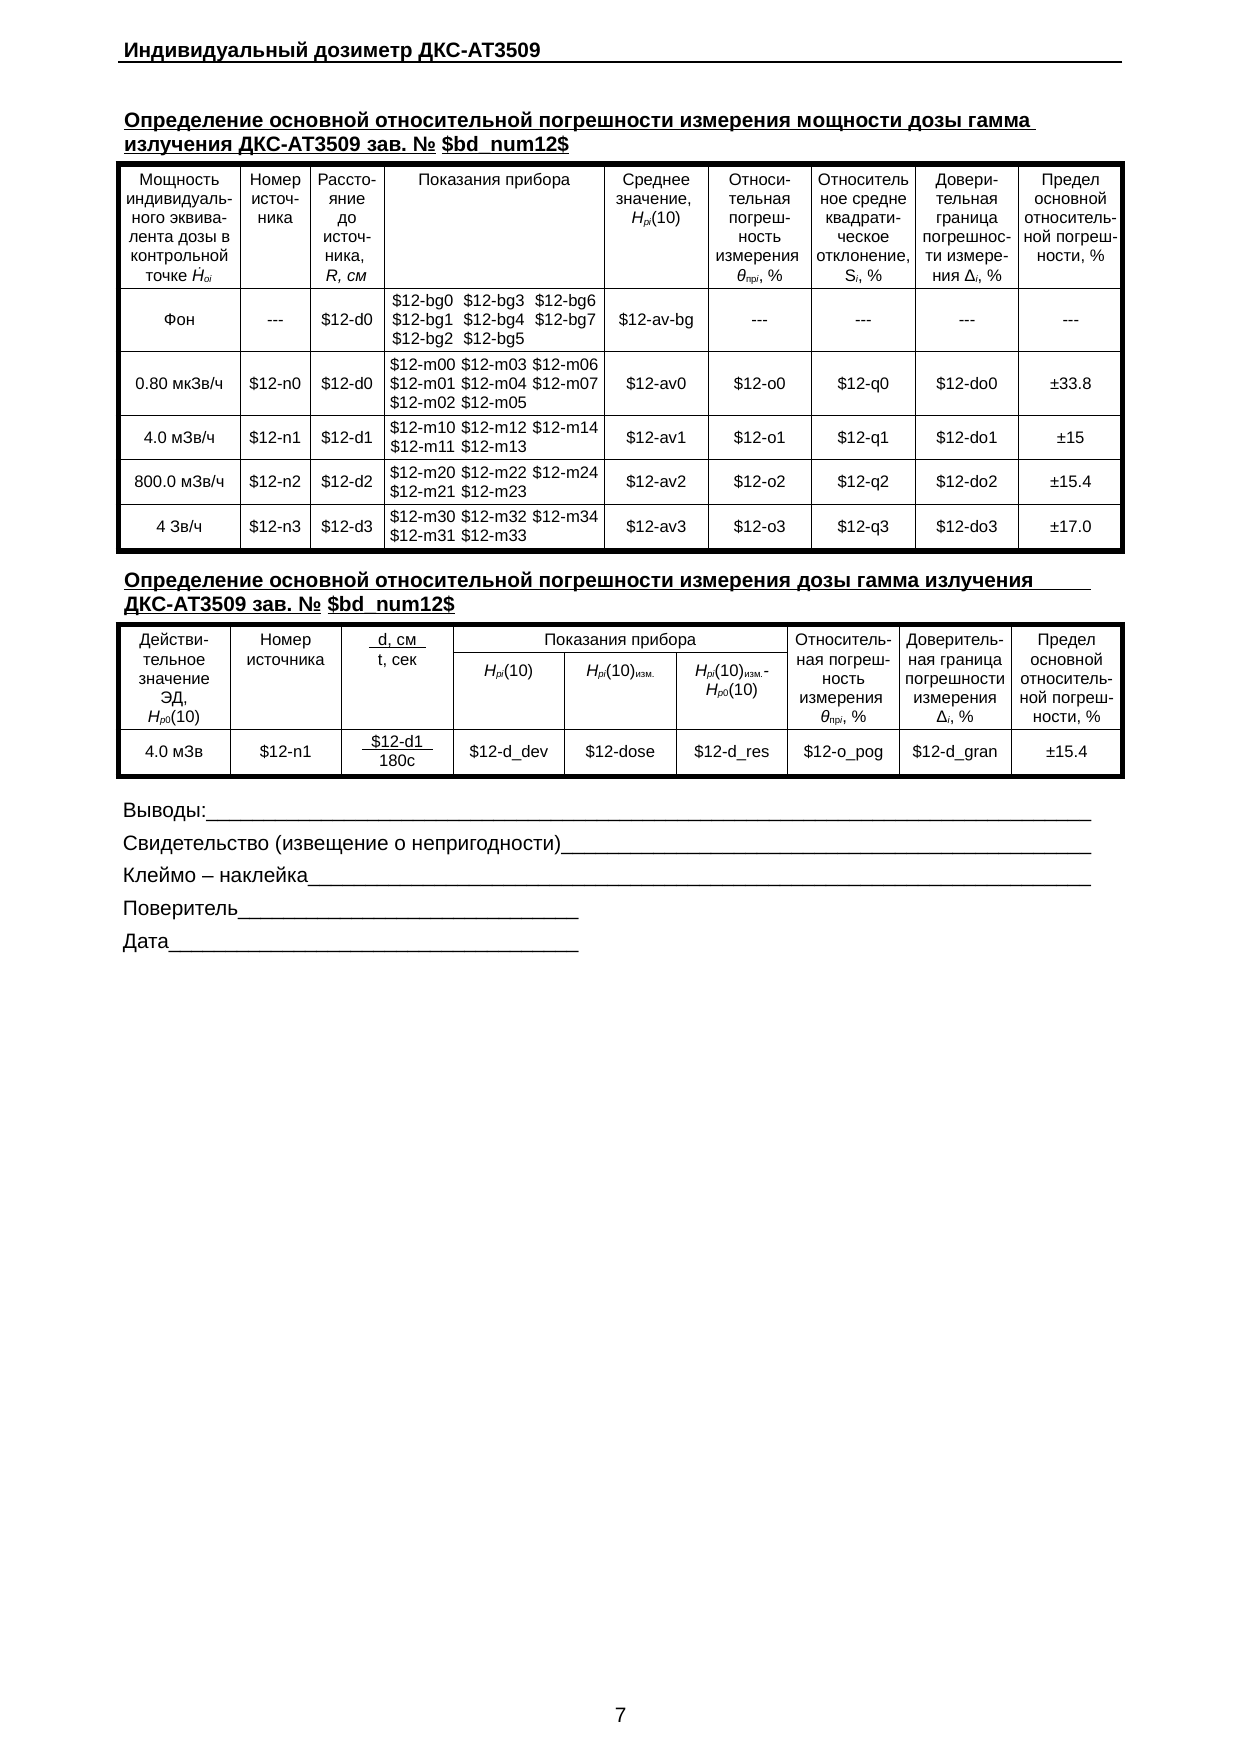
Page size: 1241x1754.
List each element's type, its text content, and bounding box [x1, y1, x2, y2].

table_cell $12-q3 [812, 505, 915, 548]
table_cell Доверитель-ная граница погрешности измерения Δi, % [900, 627, 1011, 729]
table_cell $12-o3 [709, 505, 811, 548]
table_cell $12-d1 [311, 416, 384, 459]
table_cell $12-d_gran [900, 730, 1011, 773]
table_cell $12-d3 [311, 505, 384, 548]
table_cell Относи-тельная погреш-ность измерения θпрi, % [709, 167, 811, 288]
table_cell Hpi(10)изм. [565, 653, 676, 729]
table_cell $12-av3 [605, 505, 708, 548]
table_cell ±15 [1019, 416, 1120, 459]
table_cell $12-do0 [916, 352, 1018, 415]
table_cell $12-q2 [812, 460, 915, 504]
table_cell ±17.0 [1019, 505, 1120, 548]
table_cell Номер источ-ника [241, 167, 310, 288]
table_cell $12-d2 [311, 460, 384, 504]
table_cell --- [241, 289, 310, 351]
table_cell Довери-тельная граница погрешнос-ти измере-ния Δi, % [916, 167, 1018, 288]
table_cell $12-d_res [677, 730, 787, 773]
table_cell --- [812, 289, 915, 351]
table_cell d, см t, сек [342, 627, 453, 729]
table_cell ±33.8 [1019, 352, 1120, 415]
table_cell $12-do2 [916, 460, 1018, 504]
table_cell Рассто-яние до источ-ника, R, см [311, 167, 384, 288]
table_cell Показания прибора [385, 167, 604, 288]
table_cell Номер источника [231, 627, 341, 729]
table_cell $12-bg0 $12-bg1 $12-bg2 $12-bg3 $12-bg4 $12-bg5 $12-bg6 $12-bg7 [385, 289, 604, 351]
table_cell ±15.4 [1012, 730, 1120, 773]
table_cell $12-d1 180c [342, 730, 453, 773]
table_cell Hpi(10) [454, 653, 564, 729]
table_cell $12-av1 [605, 416, 708, 459]
table_cell $12-av-bg [605, 289, 708, 351]
table_header Выводы: [118, 793, 1122, 826]
table_cell Относительное средне квадрати-ческое отклонение, Si, % [812, 167, 915, 288]
table_cell Показания прибора [454, 627, 787, 652]
table_cell Свидетельство (извещение о непригодности) [118, 826, 1122, 859]
table_cell 4 Зв/ч [121, 505, 240, 548]
table_cell Hpi(10)изм.-Hp0(10) [677, 653, 787, 729]
table_cell Фон [121, 289, 240, 351]
table_cell $12-m20 $12-m21 $12-m22 $12-m23 $12-m24 [385, 460, 604, 504]
table_cell $12-n2 [241, 460, 310, 504]
table_cell $12-n1 [241, 416, 310, 459]
table_cell 4.0 мЗв [121, 730, 230, 773]
table_cell Среднее значение, Hpi(10) [605, 167, 708, 288]
table_cell $12-q1 [812, 416, 915, 459]
table_cell $12-q0 [812, 352, 915, 415]
table_cell 4.0 мЗв/ч [121, 416, 240, 459]
table_cell $12-do3 [916, 505, 1018, 548]
table_cell $12-n0 [241, 352, 310, 415]
table_cell $12-m10 $12-m11 $12-m12 $12-m13 $12-m14 [385, 416, 604, 459]
table_cell Предел основной относитель-ной погреш-ности, % [1012, 627, 1120, 729]
table_cell Поверитель [118, 892, 1122, 925]
table_cell $12-av0 [605, 352, 708, 415]
table_header Определение основной относительной погрешности измерения мощности дозы гамма излучения ДКС-АТ3509 зав. № $bd_num12$ [118, 93, 1122, 161]
table_cell 0.80 мкЗв/ч [121, 352, 240, 415]
table_cell $12-o_pog [788, 730, 899, 773]
table_cell Относитель-ная погреш-ность измерения θпрi, % [788, 627, 899, 729]
table_cell ±15.4 [1019, 460, 1120, 504]
table_cell Дата [118, 925, 1122, 958]
table_cell Мощность индивидуаль-ного эквива-лента дозы в контрольной точке Ḣoi [121, 167, 240, 288]
table_cell Предел основной относитель-ной погреш-ности, % [1019, 167, 1120, 288]
table_cell --- [709, 289, 811, 351]
table_cell $12-m30 $12-m31 $12-m32 $12-m33 $12-m34 [385, 505, 604, 548]
table_cell $12-o2 [709, 460, 811, 504]
table_cell Клеймо – наклейка [118, 859, 1122, 892]
table_cell $12-n1 [231, 730, 341, 773]
table_cell Действи-тельное значение ЭД, Hp0(10) [121, 627, 230, 729]
table_cell --- [916, 289, 1018, 351]
table_cell $12-m00 $12-m01 $12-m02 $12-m03 $12-m04 $12-m05 $12-m06 $12-m07 [385, 352, 604, 415]
table_cell $12-d0 [311, 289, 384, 351]
table_cell $12-do1 [916, 416, 1018, 459]
table_cell $12-dose [565, 730, 676, 773]
table_cell $12-d0 [311, 352, 384, 415]
table_cell --- [1019, 289, 1120, 351]
table_cell $12-d_dev [454, 730, 564, 773]
table_cell 800.0 мЗв/ч [121, 460, 240, 504]
table_cell $12-o0 [709, 352, 811, 415]
table_cell $12-av2 [605, 460, 708, 504]
table_cell $12-o1 [709, 416, 811, 459]
table_header Определение основной относительной погрешности измерения дозы гамма излучения ДКС-АТ3509 зав. № $bd_num12$ [118, 554, 1122, 622]
table_cell $12-n3 [241, 505, 310, 548]
